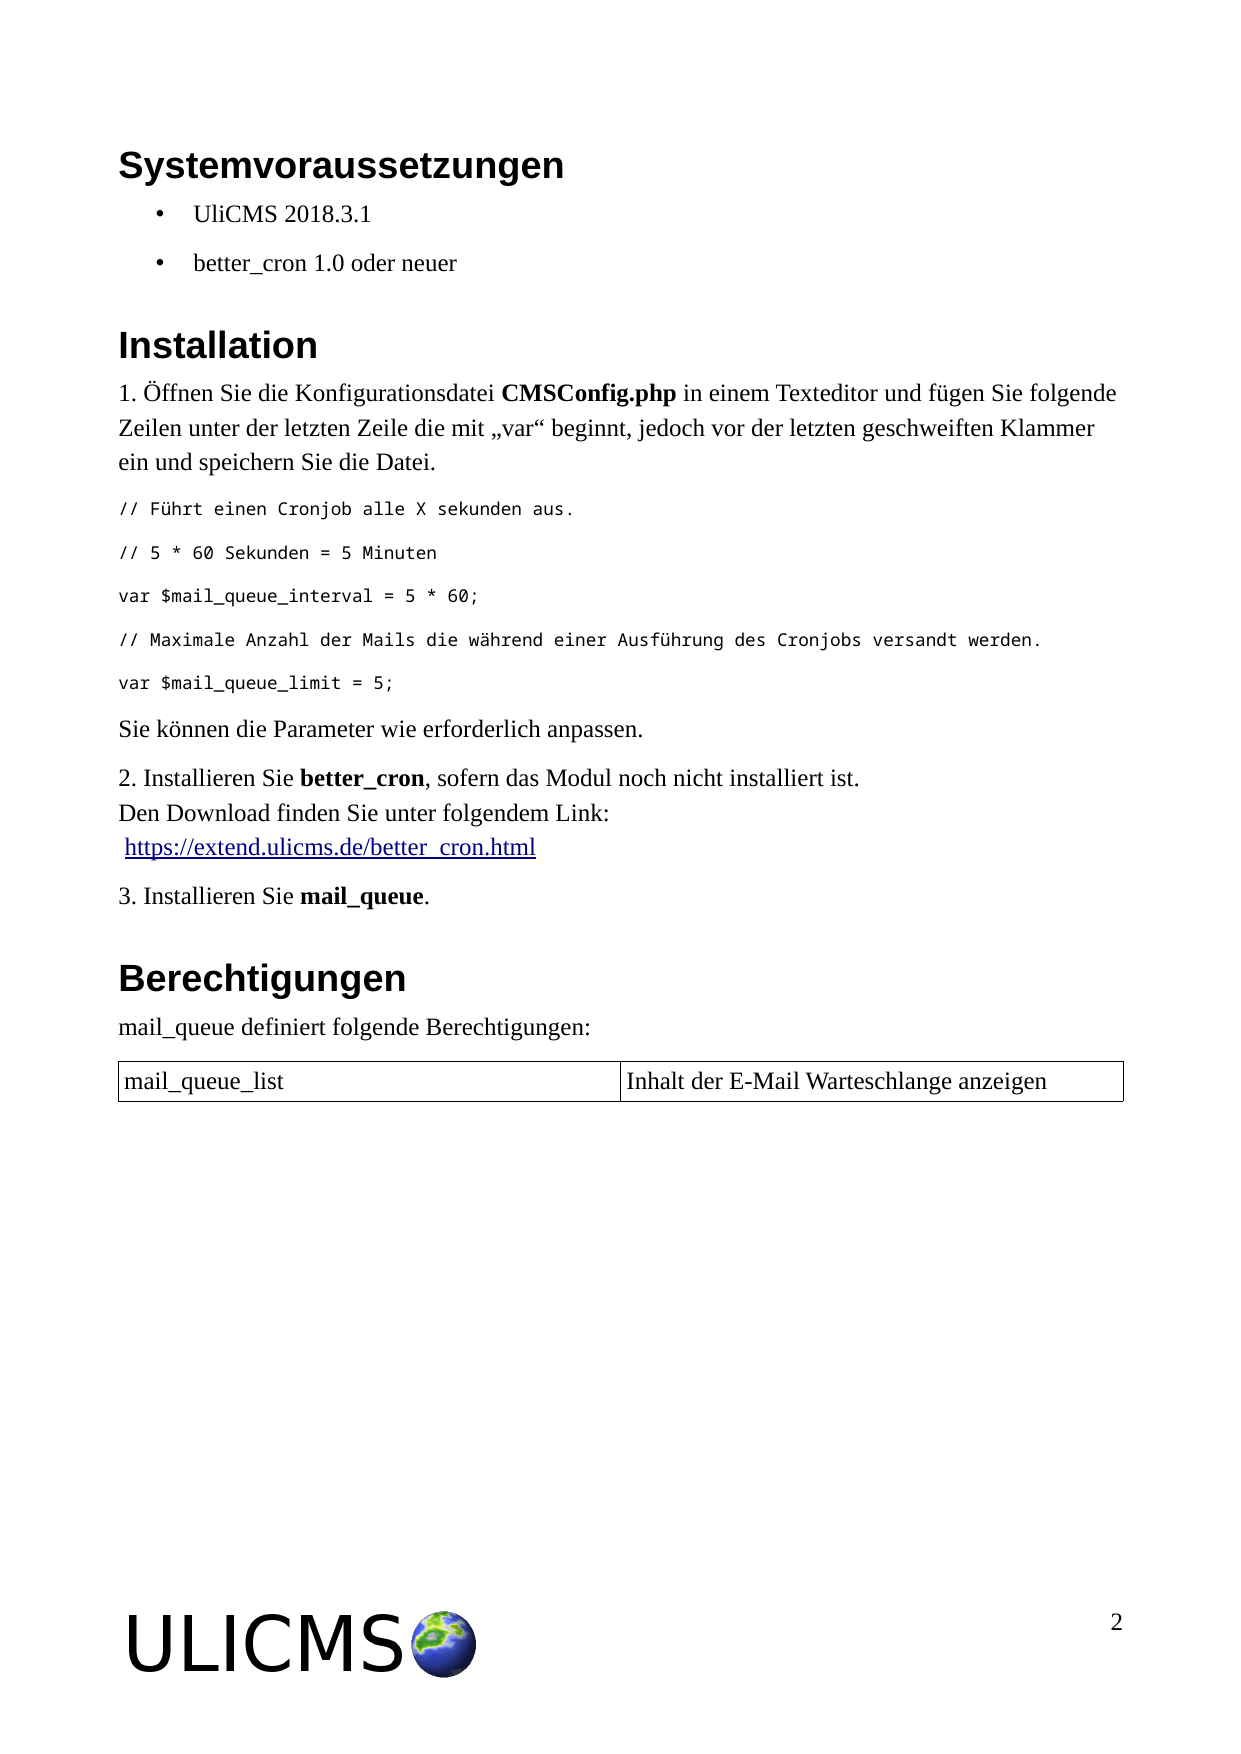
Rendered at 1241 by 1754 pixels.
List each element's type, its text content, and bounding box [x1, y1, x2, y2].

text 3. Installieren Sie mail_queue. [118, 881, 1123, 910]
text // Führt einen Cronjob alle X sekunden aus. [118, 497, 1123, 521]
text // 5 * 60 Sekunden = 5 Minuten [118, 540, 1123, 564]
text mail_queue definiert folgende Berechtigungen: [118, 1012, 1123, 1040]
list UliCMS 2018.3.1 [156, 199, 1123, 228]
subtitle Systemvoraussetzungen [118, 143, 1123, 187]
text var $mail_queue_limit = 5; [118, 671, 1123, 695]
picture [118, 1607, 479, 1681]
text Sie können die Parameter wie erforderlich anpassen. [118, 714, 1123, 743]
text // Maximale Anzahl der Mails die während einer Ausführung des Cronjobs versandt werden. [118, 627, 1123, 651]
subtitle Berechtigungen [118, 955, 1123, 999]
text 1. Öffnen Sie die Konfigurationsdatei CMSConfig.php in einem Texteditor und fügen Sie folgende Zeilen unter der letzten Zeile die mit „var“ beginnt, jedoch vor der letzten geschweiften Klammer ein und speichern Sie die Datei. [118, 378, 1123, 476]
text var $mail_queue_interval = 5 * 60; [118, 584, 1123, 608]
subtitle Installation [118, 322, 1123, 366]
table_header mail_queue_list [119, 1062, 620, 1101]
text 2. Installieren Sie better_cron, sofern das Modul noch nicht installiert ist. Den Download finden Sie unter folgendem Link: https://extend.ulicms.de/better_cron.html [118, 763, 1123, 861]
list better_cron 1.0 oder neuer [156, 248, 1123, 277]
table_header Inhalt der E-Mail Warteschlange anzeigen [621, 1062, 1123, 1101]
